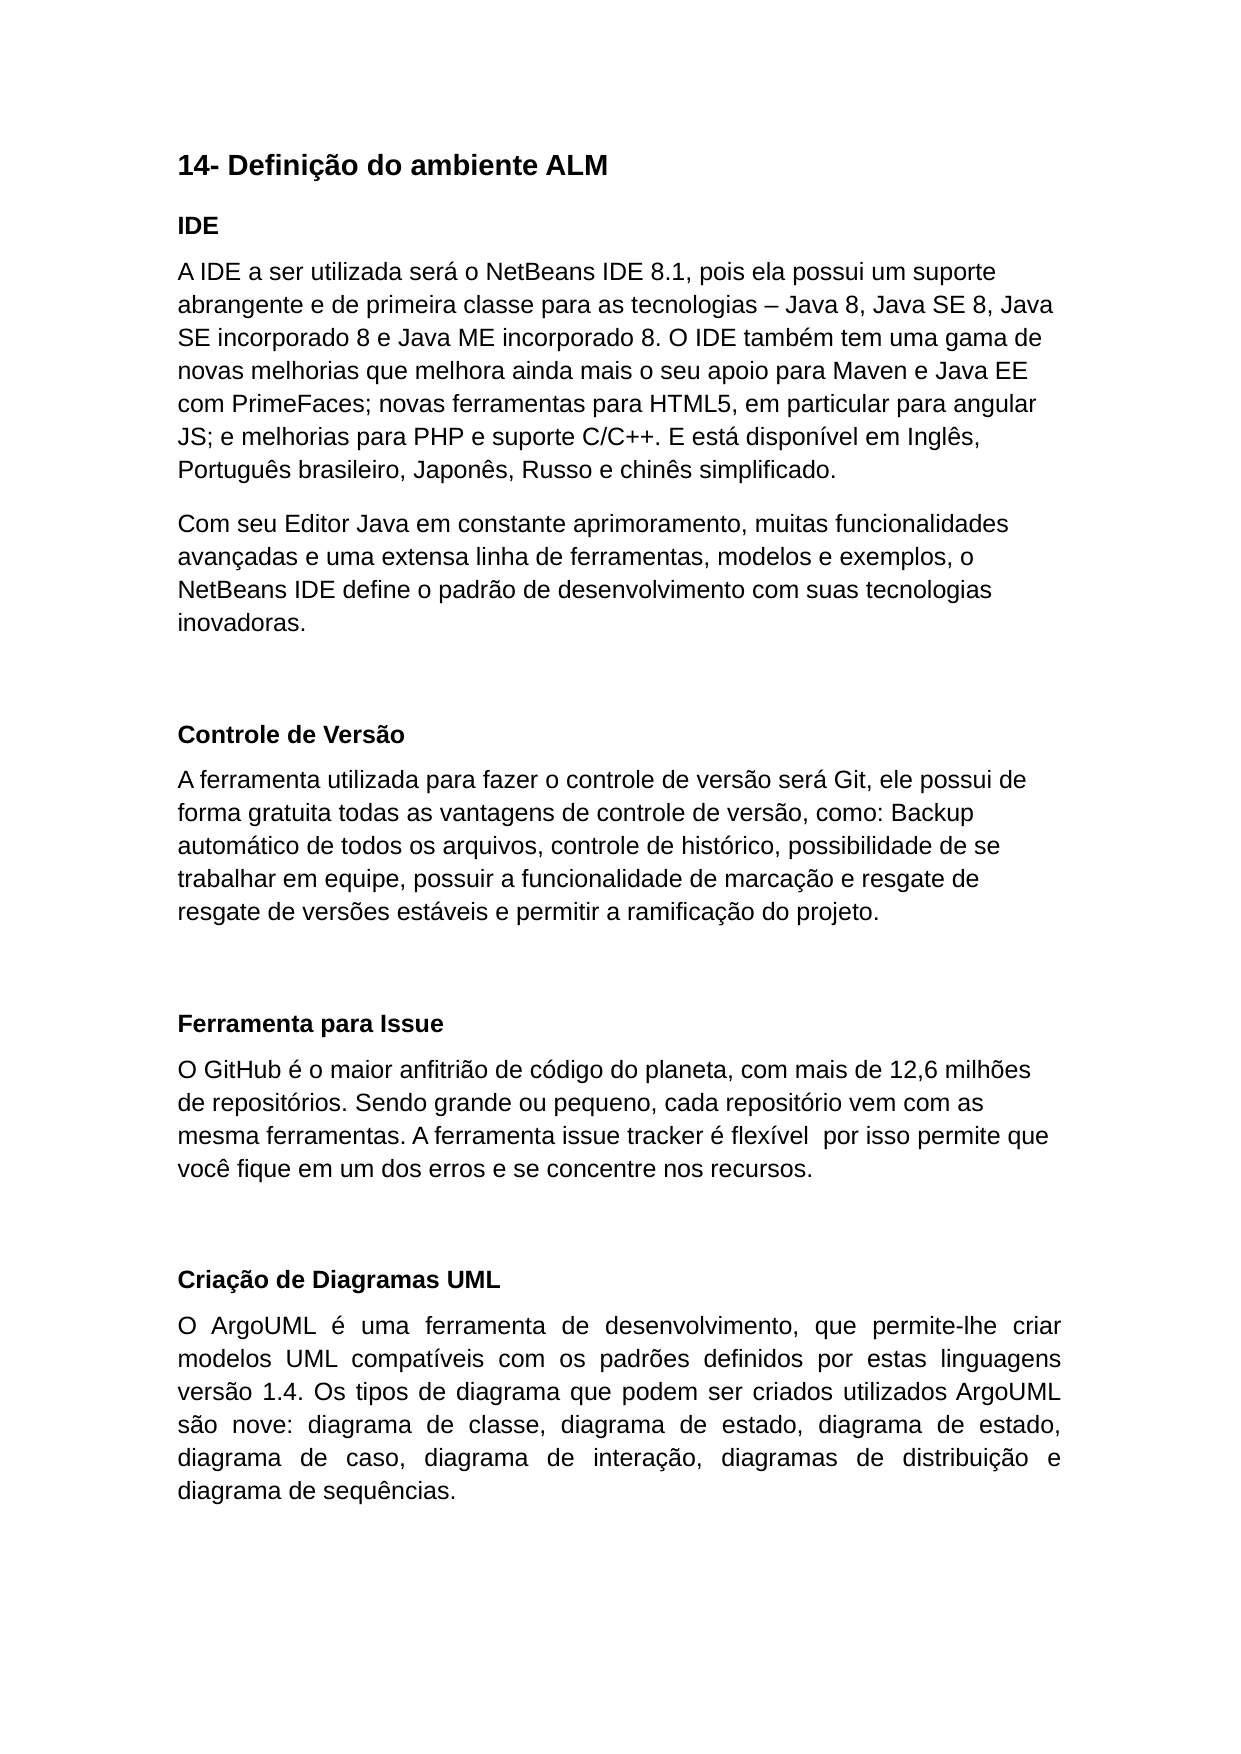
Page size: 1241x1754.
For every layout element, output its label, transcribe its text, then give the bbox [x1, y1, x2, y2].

text O ArgoUML é uma ferramenta de desenvolvimento, que permite-lhe criar modelos UML compatíveis com os padrões definidos por estas linguagens versão 1.4. Os tipos de diagrama que podem ser criados utilizados ArgoUML são nove: diagrama de classe, diagrama de estado, diagrama de estado, diagrama de caso, diagrama de interação, diagramas de distribuição e diagrama de sequências. [177, 1311, 1063, 1505]
text O GitHub é o maior anfitrião de código do planeta, com mais de 12,6 milhões de repositórios. Sendo grande ou pequeno, cada repositório vem com as mesma ferramentas. A ferramenta issue tracker é flexível por isso permite que você fique em um dos erros e se concentre nos recursos. [177, 1054, 1063, 1182]
subtitle Ferramenta para Issue [177, 1009, 1063, 1038]
subtitle 14- Definição do ambiente ALM [177, 148, 1063, 181]
subtitle Criação de Diagramas UML [177, 1266, 1063, 1294]
text A ferramenta utilizada para fazer o controle de versão será Git, ele possui de forma gratuita todas as vantagens de controle de versão, como: Backup automático de todos os arquivos, controle de histórico, possibilidade de se trabalhar em equipe, possuir a funcionalidade de marcação e resgate de resgate de versões estáveis e permitir a ramificação do projeto. [177, 765, 1063, 926]
text Com seu Editor Java em constante aprimoramento, muitas funcionalidades avançadas e uma extensa linha de ferramentas, modelos e exemplos, o NetBeans IDE define o padrão de desenvolvimento com suas tecnologias inovadoras. [177, 509, 1063, 636]
subtitle Controle de Versão [177, 719, 1063, 748]
subtitle IDE [177, 211, 1063, 240]
text A IDE a ser utilizada será o NetBeans IDE 8.1, pois ela possui um suporte abrangente e de primeira classe para as tecnologias – Java 8, Java SE 8, Java SE incorporado 8 e Java ME incorporado 8. O IDE também tem uma gama de novas melhorias que melhora ainda mais o seu apoio para Maven e Java EE com PrimeFaces; novas ferramentas para HTML5, em particular para angular JS; e melhorias para PHP e suporte C/C++. E está disponível em Inglês, Português brasileiro, Japonês, Russo e chinês simplificado. [177, 257, 1063, 483]
